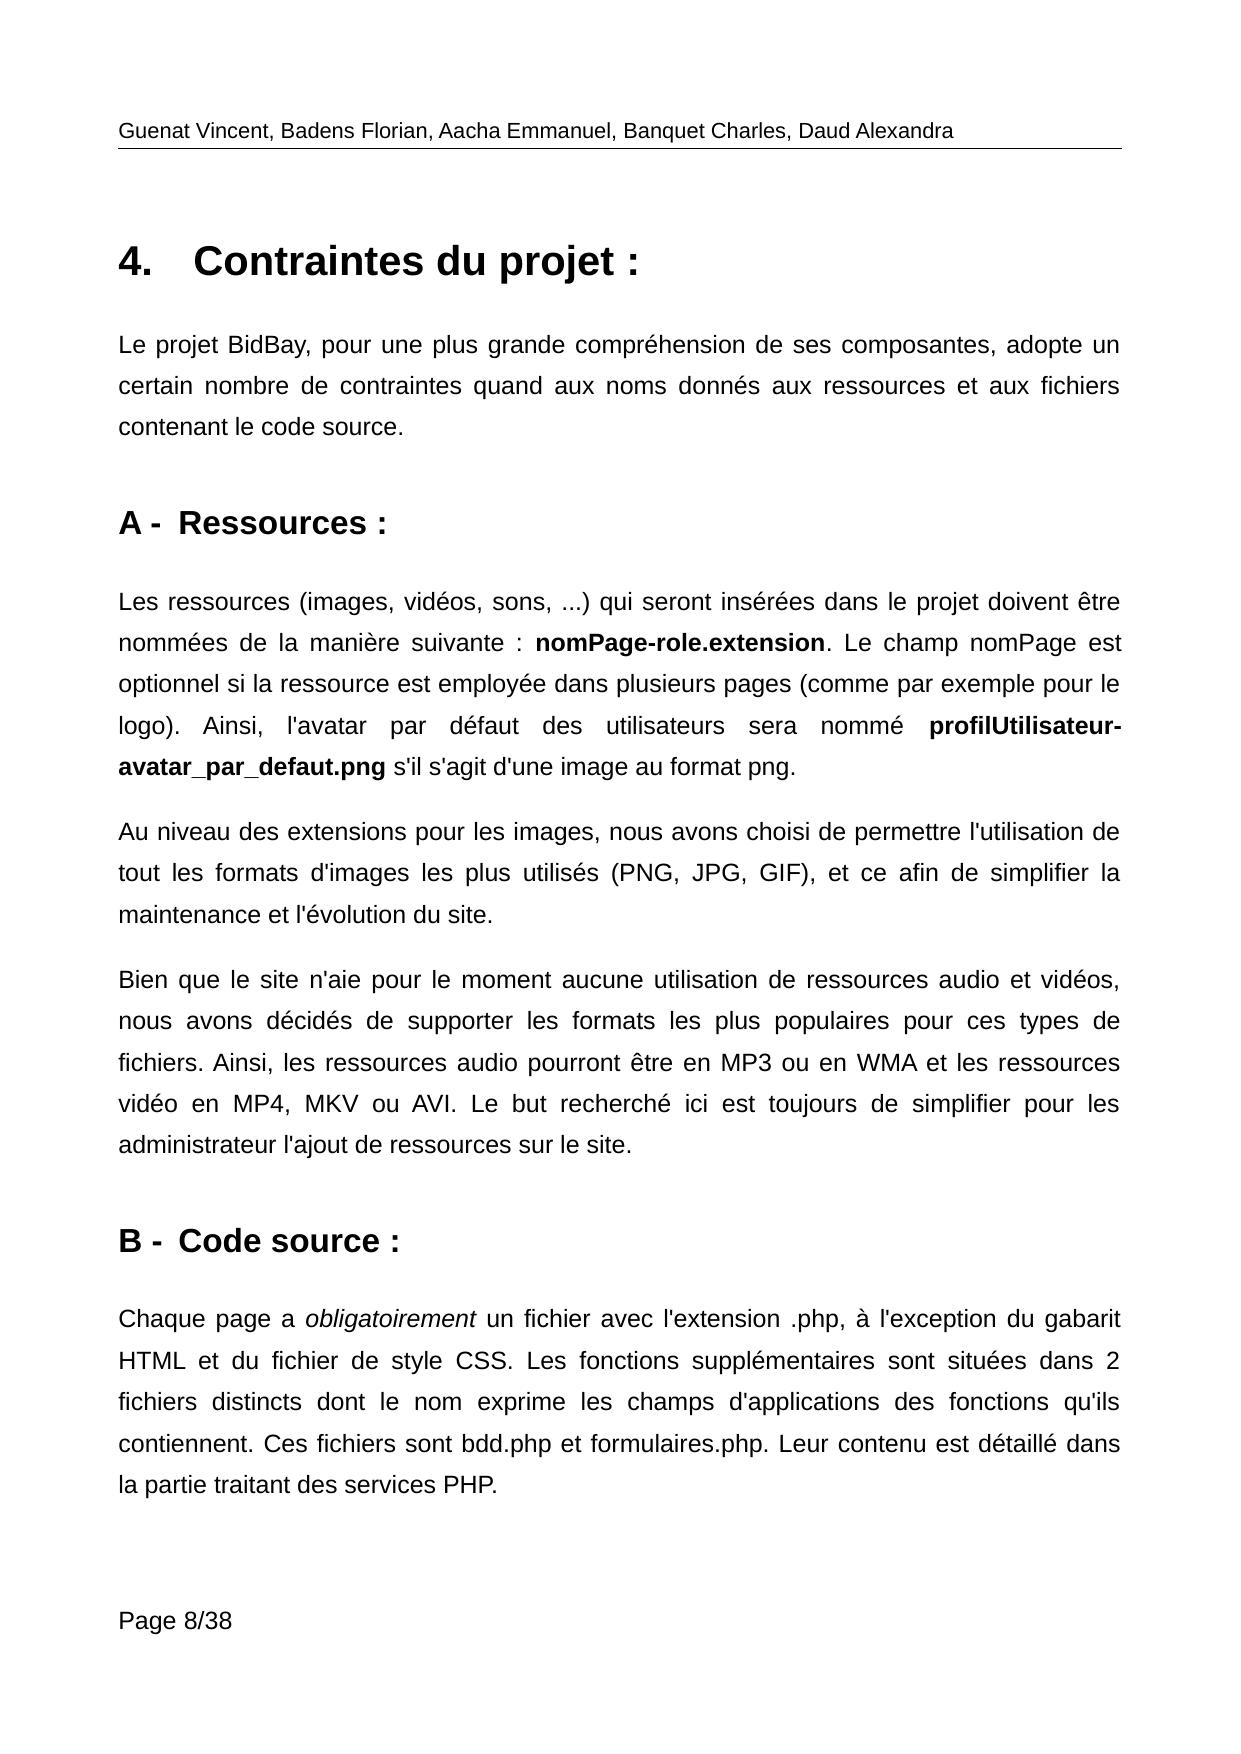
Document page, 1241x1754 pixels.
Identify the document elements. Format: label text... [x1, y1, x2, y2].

text Bien que le site n'aie pour le moment aucune utilisation de ressources audio et vidéos, nous avons décidés de supporter les formats les plus populaires pour ces types de fichiers. Ainsi, les ressources audio pourront être en MP3 ou en WMA et les ressources vidéo en MP4, MKV ou AVI. Le but recherché ici est toujours de simplifier pour les administrateur l'ajout de ressources sur le site. [118, 955, 1122, 1162]
subtitle Ressources : [118, 503, 1122, 542]
text Les ressources (images, vidéos, sons, ...) qui seront insérées dans le projet doivent être nommées de la manière suivante : nomPage-role.extension. Le champ nomPage est optionnel si la ressource est employée dans plusieurs pages (comme par exemple pour le logo). Ainsi, l'avatar par défaut des utilisateurs sera nommé profilUtilisateur-avatar_par_defaut.png s'il s'agit d'une image au format png. [118, 577, 1122, 784]
subtitle Code source : [118, 1221, 1122, 1259]
text Chaque page a obligatoirement un fichier avec l'extension .php, à l'exception du gabarit HTML et du fichier de style CSS. Les fonctions supplémentaires sont situées dans 2 fichiers distincts dont le nom exprime les champs d'applications des fonctions qu'ils contiennent. Ces fichiers sont bdd.php et formulaires.php. Leur contenu est détaillé dans la partie traitant des services PHP. [118, 1295, 1122, 1502]
text Le projet BidBay, pour une plus grande compréhension de ses composantes, adopte un certain nombre de contraintes quand aux noms donnés aux ressources et aux fichiers contenant le code source. [118, 320, 1122, 444]
subtitle Contraintes du projet : [118, 236, 1122, 284]
text Au niveau des extensions pour les images, nous avons choisi de permettre l'utilisation de tout les formats d'images les plus utilisés (PNG, JPG, GIF), et ce afin de simplifier la maintenance et l'évolution du site. [118, 807, 1122, 932]
